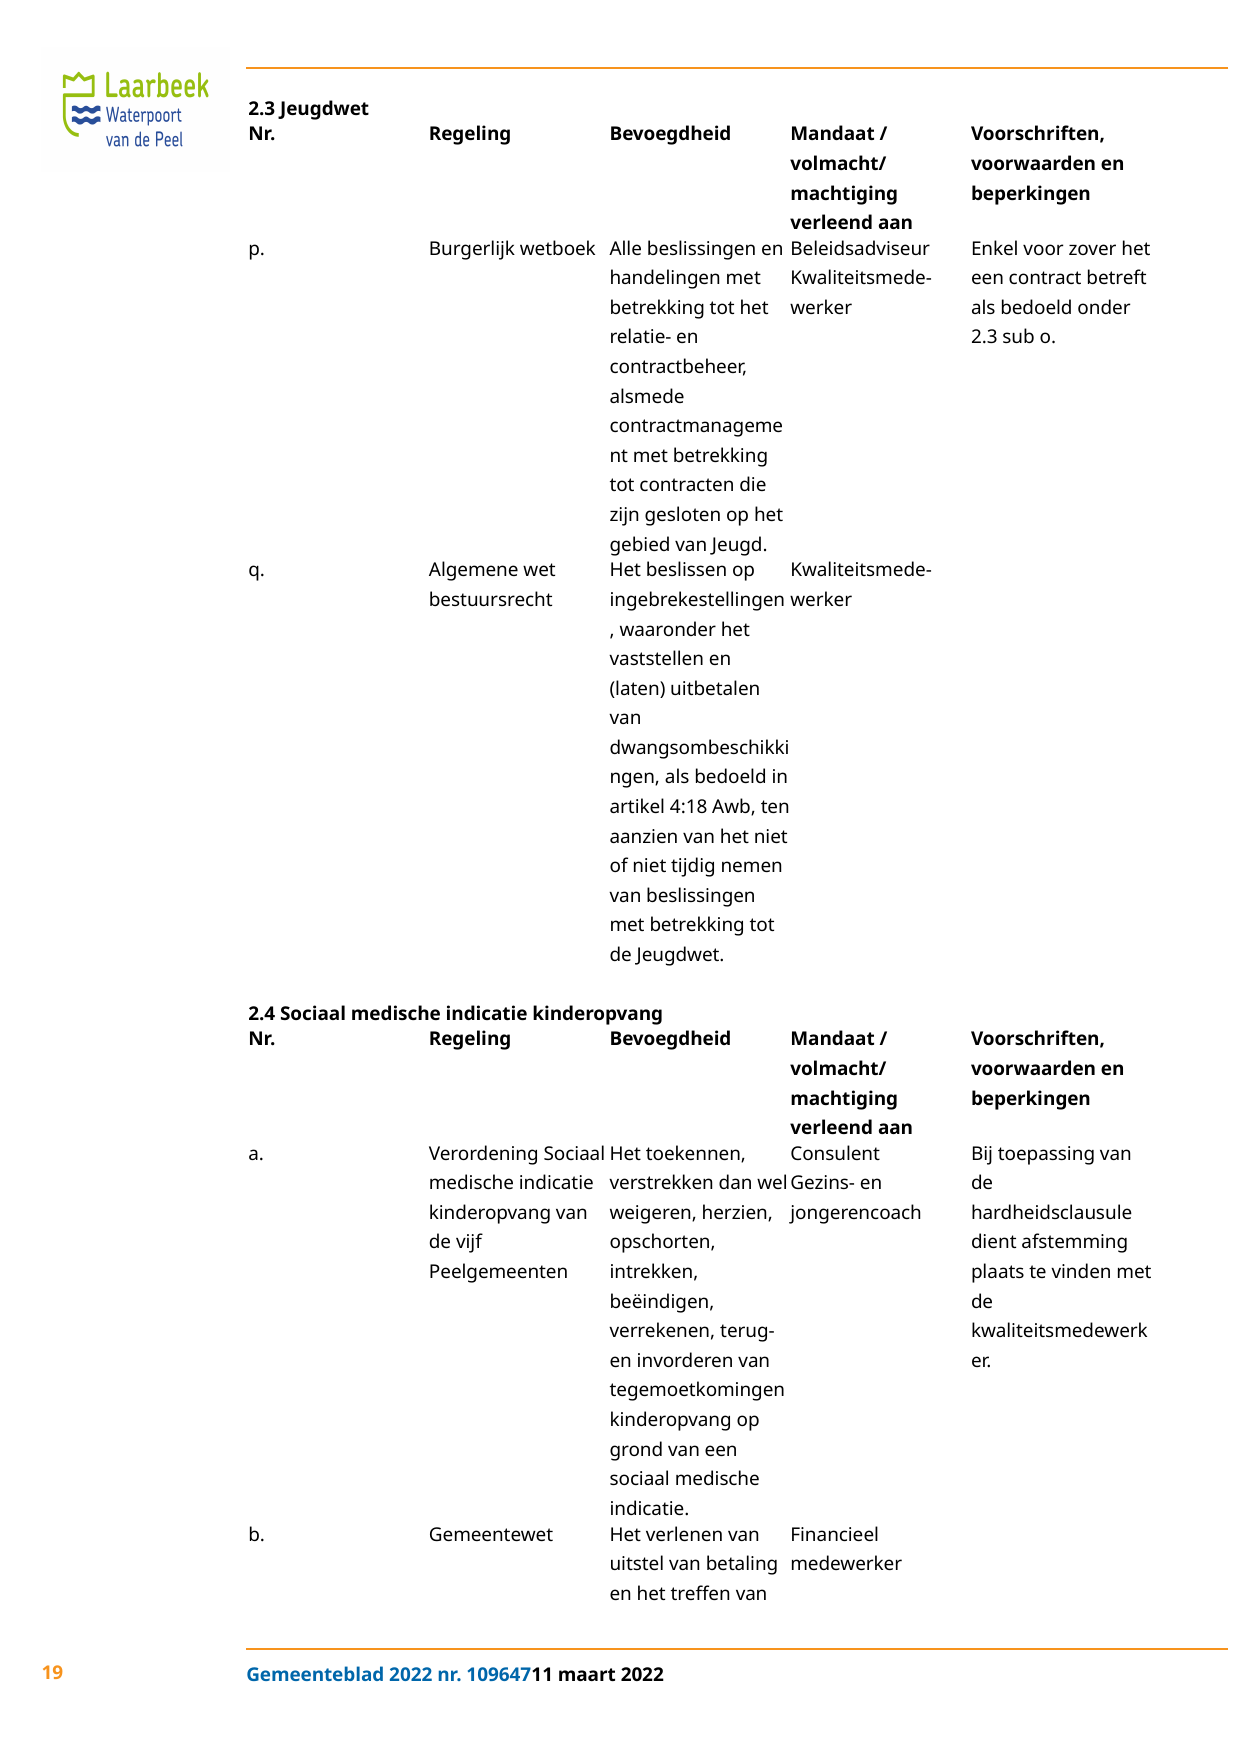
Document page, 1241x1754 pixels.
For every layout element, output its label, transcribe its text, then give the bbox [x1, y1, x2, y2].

table_cell Mandaat / volmacht/ machtiging verleend aan [790, 1026, 971, 1140]
table_cell Het verlenen van uitstel van betaling en het treffen van [609, 1521, 790, 1606]
table_cell Financieel medewerker [790, 1521, 971, 1606]
table_cell Burgerlijk wetboek [429, 235, 609, 557]
table_cell Enkel voor zover het een contract betreft als bedoeld onder 2.3 sub o. [971, 235, 1152, 557]
picture [41, 47, 231, 172]
table_header 2.4 Sociaal medische indicatie kinderopvang [248, 1000, 1152, 1026]
table_cell Het beslissen op ingebrekestellingen, waaronder het vaststellen en (laten) uitbetalen van dwangsombeschikkingen, als bedoeld in artikel 4:18 Awb, ten aanzien van het niet of niet tijdig nemen van beslissingen met betrekking tot de Jeugdwet. [609, 557, 790, 967]
table_cell Kwaliteitsmede-werker [790, 557, 971, 967]
table_cell Bevoegdheid [609, 1026, 790, 1140]
table_cell p. [248, 235, 429, 557]
table_cell Mandaat / volmacht/ machtiging verleend aan [790, 121, 971, 235]
table_cell Voorschriften, voorwaarden en beperkingen [971, 121, 1152, 235]
table_cell Bij toepassing van de hardheidsclausule dient afstemming plaats te vinden met de kwaliteitsmedewerker. [971, 1140, 1152, 1521]
table_cell Voorschriften, voorwaarden en beperkingen [971, 1026, 1152, 1140]
table_cell q. [248, 557, 429, 967]
table_cell Verordening Sociaal medische indicatie kinderopvang van de vijf Peelgemeenten [429, 1140, 609, 1521]
table_cell [971, 1521, 1152, 1606]
table_cell [971, 557, 1152, 967]
table_cell Nr. [248, 121, 429, 235]
table_cell Gemeentewet [429, 1521, 609, 1606]
table_cell Bevoegdheid [609, 121, 790, 235]
table_cell Algemene wet bestuursrecht [429, 557, 609, 967]
table_cell Alle beslissingen en handelingen met betrekking tot het relatie- en contractbeheer, alsmede contractmanagement met betrekking tot contracten die zijn gesloten op het gebied van Jeugd. [609, 235, 790, 557]
table_cell Regeling [429, 121, 609, 235]
table_cell Het toekennen, verstrekken dan wel weigeren, herzien, opschorten, intrekken, beëindigen, verrekenen, terug- en invorderen van tegemoetkomingen kinderopvang op grond van een sociaal medische indicatie. [609, 1140, 790, 1521]
table_cell Regeling [429, 1026, 609, 1140]
table_cell b. [248, 1521, 429, 1606]
table_header 2.3 Jeugdwet [248, 95, 1152, 121]
table_cell a. [248, 1140, 429, 1521]
table_cell Beleidsadviseur Kwaliteitsmede-werker [790, 235, 971, 557]
table_cell Nr. [248, 1026, 429, 1140]
table_cell Consulent Gezins- en jongerencoach [790, 1140, 971, 1521]
